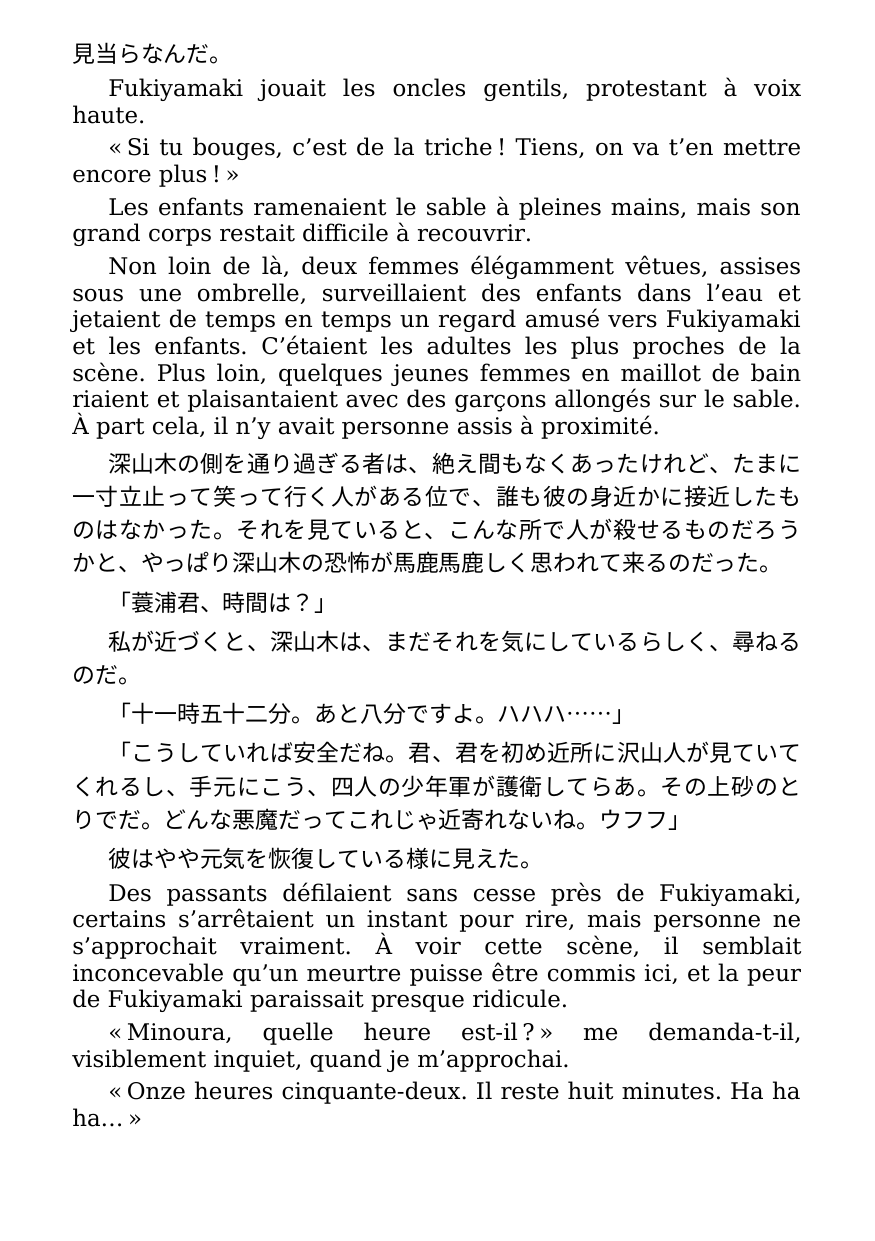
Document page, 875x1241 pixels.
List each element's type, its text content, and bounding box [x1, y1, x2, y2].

text Non loin de là, deux femmes élégamment vêtues, assises sous une ombrelle, surveillaient des enfants dans l’eau et jetaient de temps en temps un regard amusé vers Fukiyamaki et les enfants. C’étaient les adultes les plus proches de la scène. Plus loin, quelques jeunes femmes en maillot de bain riaient et plaisantaient avec des garçons allongés sur le sable. À part cela, il n’y avait personne assis à proximité. [72, 253, 802, 440]
text 深山木の側を通り過ぎる者は、絶え間もなくあったけれど、たまに一寸立止って笑って行く人がある位で、誰も彼の身近かに接近したものはなかった。それを見ていると、こんな所で人が殺せるものだろうかと、やっぱり深山木の恐怖が馬鹿馬鹿しく思われて来るのだった。 [72, 446, 802, 578]
text 「蓑浦君、時間は？」 [72, 584, 802, 618]
text 「十一時五十二分。あと八分ですよ。ハハハ……」 [72, 696, 802, 729]
text Fukiyamaki jouait les oncles gentils, protestant à voix haute. [72, 75, 802, 128]
text « Onze heures cinquante-deux. Il reste huit minutes. Ha ha ha… » [72, 1078, 802, 1132]
text 私が近づくと、深山木は、まだそれを気にしているらしく、尋ねるのだ。 [72, 624, 802, 690]
text Les enfants ramenaient le sable à pleines mains, mais son grand corps restait difficile à recouvrir. [72, 194, 802, 247]
text 「こうしていれば安全だね。君、君を初め近所に沢山人が見ていてくれるし、手元にこう、四人の少年軍が護衛してらあ。その上砂のとりでだ。どんな悪魔だってこれじゃ近寄れないね。ウフフ」 [72, 735, 802, 835]
text 彼はやや元気を恢復している様に見えた。 [72, 841, 802, 874]
text Des passants défilaient sans cesse près de Fukiyamaki, certains s’arrêtaient un instant pour rire, mais personne ne s’approchait vraiment. À voir cette scène, il semblait inconcevable qu’un meurtre puisse être commis ici, et la peur de Fukiyamaki paraissait presque ridicule. [72, 880, 802, 1013]
text « Si tu bouges, c’est de la triche ! Tiens, on va t’en mettre encore plus ! » [72, 134, 802, 188]
text 見当らなんだ。 [72, 36, 802, 69]
text « Minoura, quelle heure est-il ? » me demanda-t-il, visiblement inquiet, quand je m’approchai. [72, 1019, 802, 1073]
